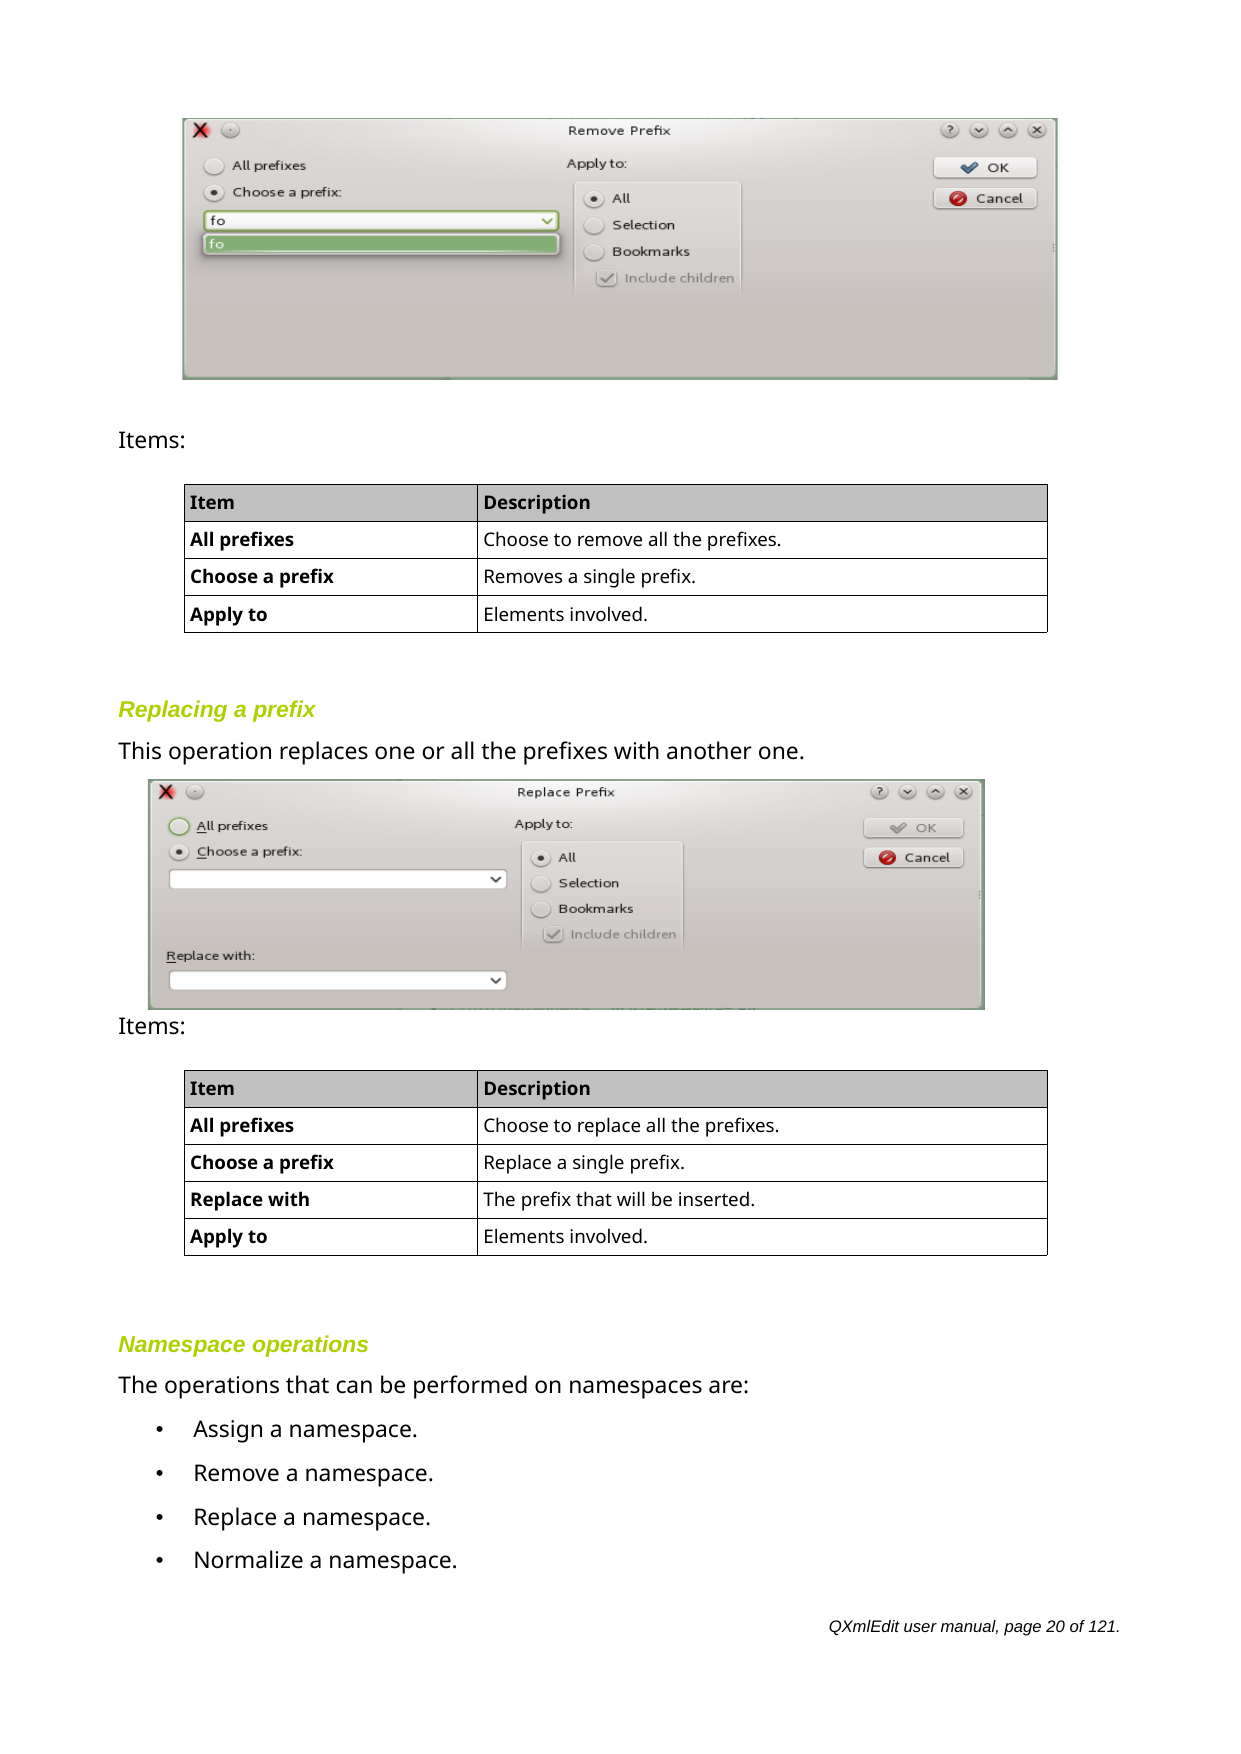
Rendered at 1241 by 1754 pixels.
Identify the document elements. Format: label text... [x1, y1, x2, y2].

table_cell Apply to [185, 596, 477, 632]
text Items: [118, 424, 1122, 455]
table_cell The prefix that will be inserted. [478, 1182, 1047, 1218]
table_cell Choose a prefix [185, 1145, 477, 1181]
table_header Description [478, 485, 1047, 521]
list Replace a namespace. [156, 1501, 1122, 1532]
picture [182, 118, 1058, 380]
table_cell Apply to [185, 1219, 477, 1255]
table_cell Removes a single prefix. [478, 559, 1047, 595]
table_cell Choose a prefix [185, 559, 477, 595]
text The operations that can be performed on namespaces are: [118, 1369, 1122, 1401]
text This operation replaces one or all the prefixes with another one. [118, 735, 1122, 766]
list Normalize a namespace. [156, 1544, 1122, 1576]
subtitle Namespace operations [118, 1331, 1122, 1357]
table_header Item [185, 485, 477, 521]
table_header Description [478, 1071, 1047, 1107]
table_cell Elements involved. [478, 1219, 1047, 1255]
table_cell All prefixes [185, 1108, 477, 1144]
picture [147, 779, 985, 1010]
table_cell Replace a single prefix. [478, 1145, 1047, 1181]
table_cell Replace with [185, 1182, 477, 1218]
list Remove a namespace. [156, 1457, 1122, 1488]
text Items: [118, 1010, 1122, 1041]
table_cell All prefixes [185, 522, 477, 558]
table_cell Elements involved. [478, 596, 1047, 632]
list Assign a namespace. [156, 1413, 1122, 1444]
table_cell Choose to replace all the prefixes. [478, 1108, 1047, 1144]
subtitle Replacing a prefix [118, 696, 1122, 722]
table_cell Choose to remove all the prefixes. [478, 522, 1047, 558]
table_header Item [185, 1071, 477, 1107]
